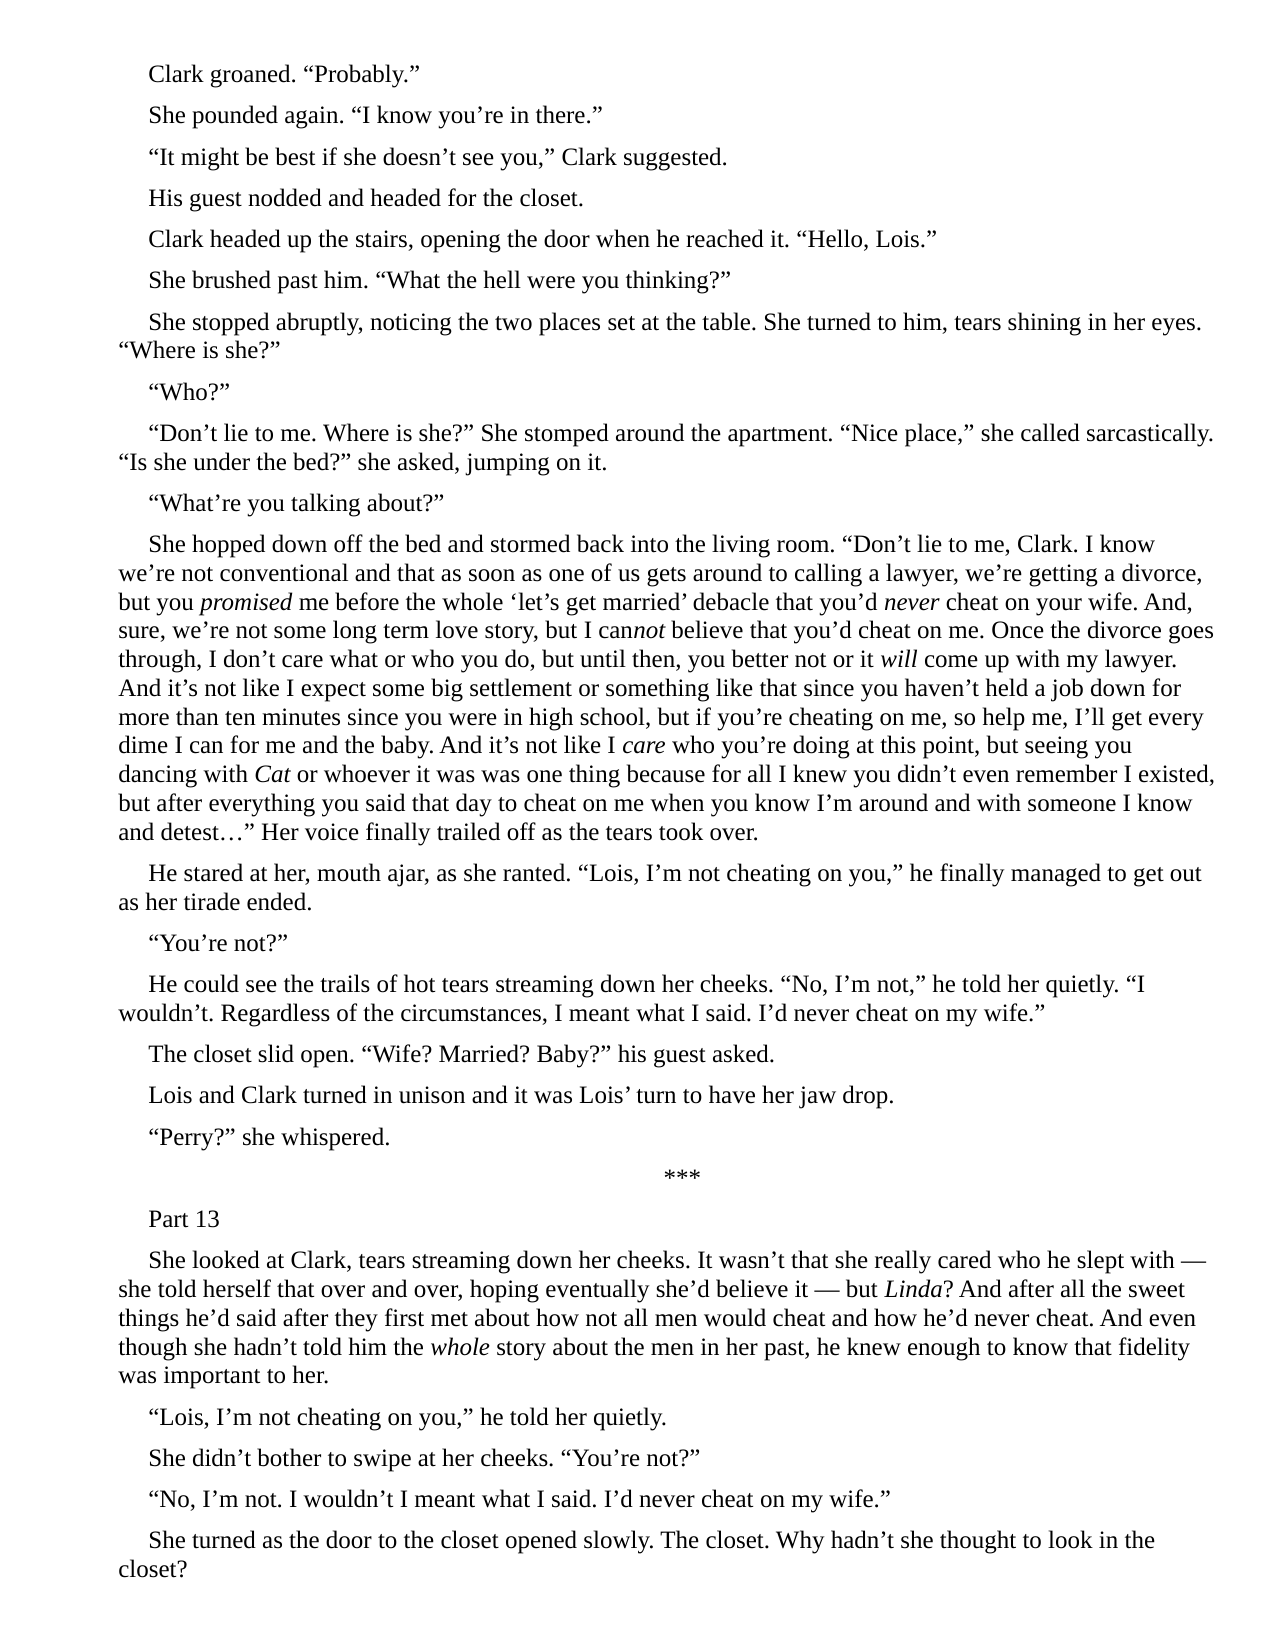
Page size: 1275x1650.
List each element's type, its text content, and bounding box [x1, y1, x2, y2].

text “Lois, I’m not cheating on you,” he told her quietly. [118, 1402, 1216, 1430]
text “Don’t lie to me. Where is she?” She stomped around the apartment. “Nice place,” she called sarcastically. “Is she under the bed?” she asked, jumping on it. [118, 418, 1216, 475]
text “You’re not?” [118, 928, 1216, 957]
text Clark groaned. “Probably.” [118, 59, 1216, 88]
text “What’re you talking about?” [118, 488, 1216, 517]
text He stared at her, mouth ajar, as she ranted. “Lois, I’m not cheating on you,” he finally managed to get out as her tirade ended. [118, 858, 1216, 915]
text *** [118, 1163, 1216, 1192]
text The closet slid open. “Wife? Married? Baby?” his guest asked. [118, 1039, 1216, 1068]
text His guest nodded and headed for the closet. [118, 183, 1216, 212]
text Lois and Clark turned in unison and it was Lois’ turn to have her jaw drop. [118, 1080, 1216, 1109]
text She turned as the door to the closet opened slowly. The closet. Why hadn’t she thought to look in the closet? [118, 1525, 1216, 1583]
text “No, I’m not. I wouldn’t I meant what I said. I’d never cheat on my wife.” [118, 1484, 1216, 1513]
text She hopped down off the bed and stormed back into the living room. “Don’t lie to me, Clark. I know we’re not conventional and that as soon as one of us gets around to calling a lawyer, we’re getting a divorce, but you promised me before the whole ‘let’s get married’ debacle that you’d never cheat on your wife. And, sure, we’re not some long term love story, but I cannot believe that you’d cheat on me. Once the divorce goes through, I don’t care what or who you do, but until then, you better not or it will come up with my lawyer. And it’s not like I expect some big settlement or something like that since you haven’t held a job down for more than ten minutes since you were in high school, but if you’re cheating on me, so help me, I’ll get every dime I can for me and the baby. And it’s not like I care who you’re doing at this point, but seeing you dancing with Cat or whoever it was was one thing because for all I knew you didn’t even remember I existed, but after everything you said that day to cheat on me when you know I’m around and with someone I know and detest…” Her voice finally trailed off as the tears took over. [118, 529, 1216, 845]
text “Who?” [118, 377, 1216, 405]
text Part 13 [118, 1204, 1216, 1233]
text She stopped abruptly, noticing the two places set at the table. She turned to him, tears shining in her eyes. “Where is she?” [118, 307, 1216, 364]
text He could see the trails of hot tears streaming down her cheeks. “No, I’m not,” he told her quietly. “I wouldn’t. Regardless of the circumstances, I meant what I said. I’d never cheat on my wife.” [118, 969, 1216, 1027]
text Clark headed up the stairs, opening the door when he reached it. “Hello, Lois.” [118, 224, 1216, 253]
text She didn’t bother to swipe at her cheeks. “You’re not?” [118, 1443, 1216, 1472]
text She brushed past him. “What the hell were you thinking?” [118, 265, 1216, 294]
text “Perry?” she whispered. [118, 1122, 1216, 1150]
text She looked at Clark, tears streaming down her cheeks. It wasn’t that she really cared who he slept with — she told herself that over and over, hoping eventually she’d believe it — but Linda? And after all the sweet things he’d said after they first met about how not all men would cheat and how he’d never cheat. And even though she hadn’t told him the whole story about the men in her past, he knew enough to know that fidelity was important to her. [118, 1245, 1216, 1389]
text “It might be best if she doesn’t see you,” Clark suggested. [118, 142, 1216, 170]
text She pounded again. “I know you’re in there.” [118, 100, 1216, 129]
